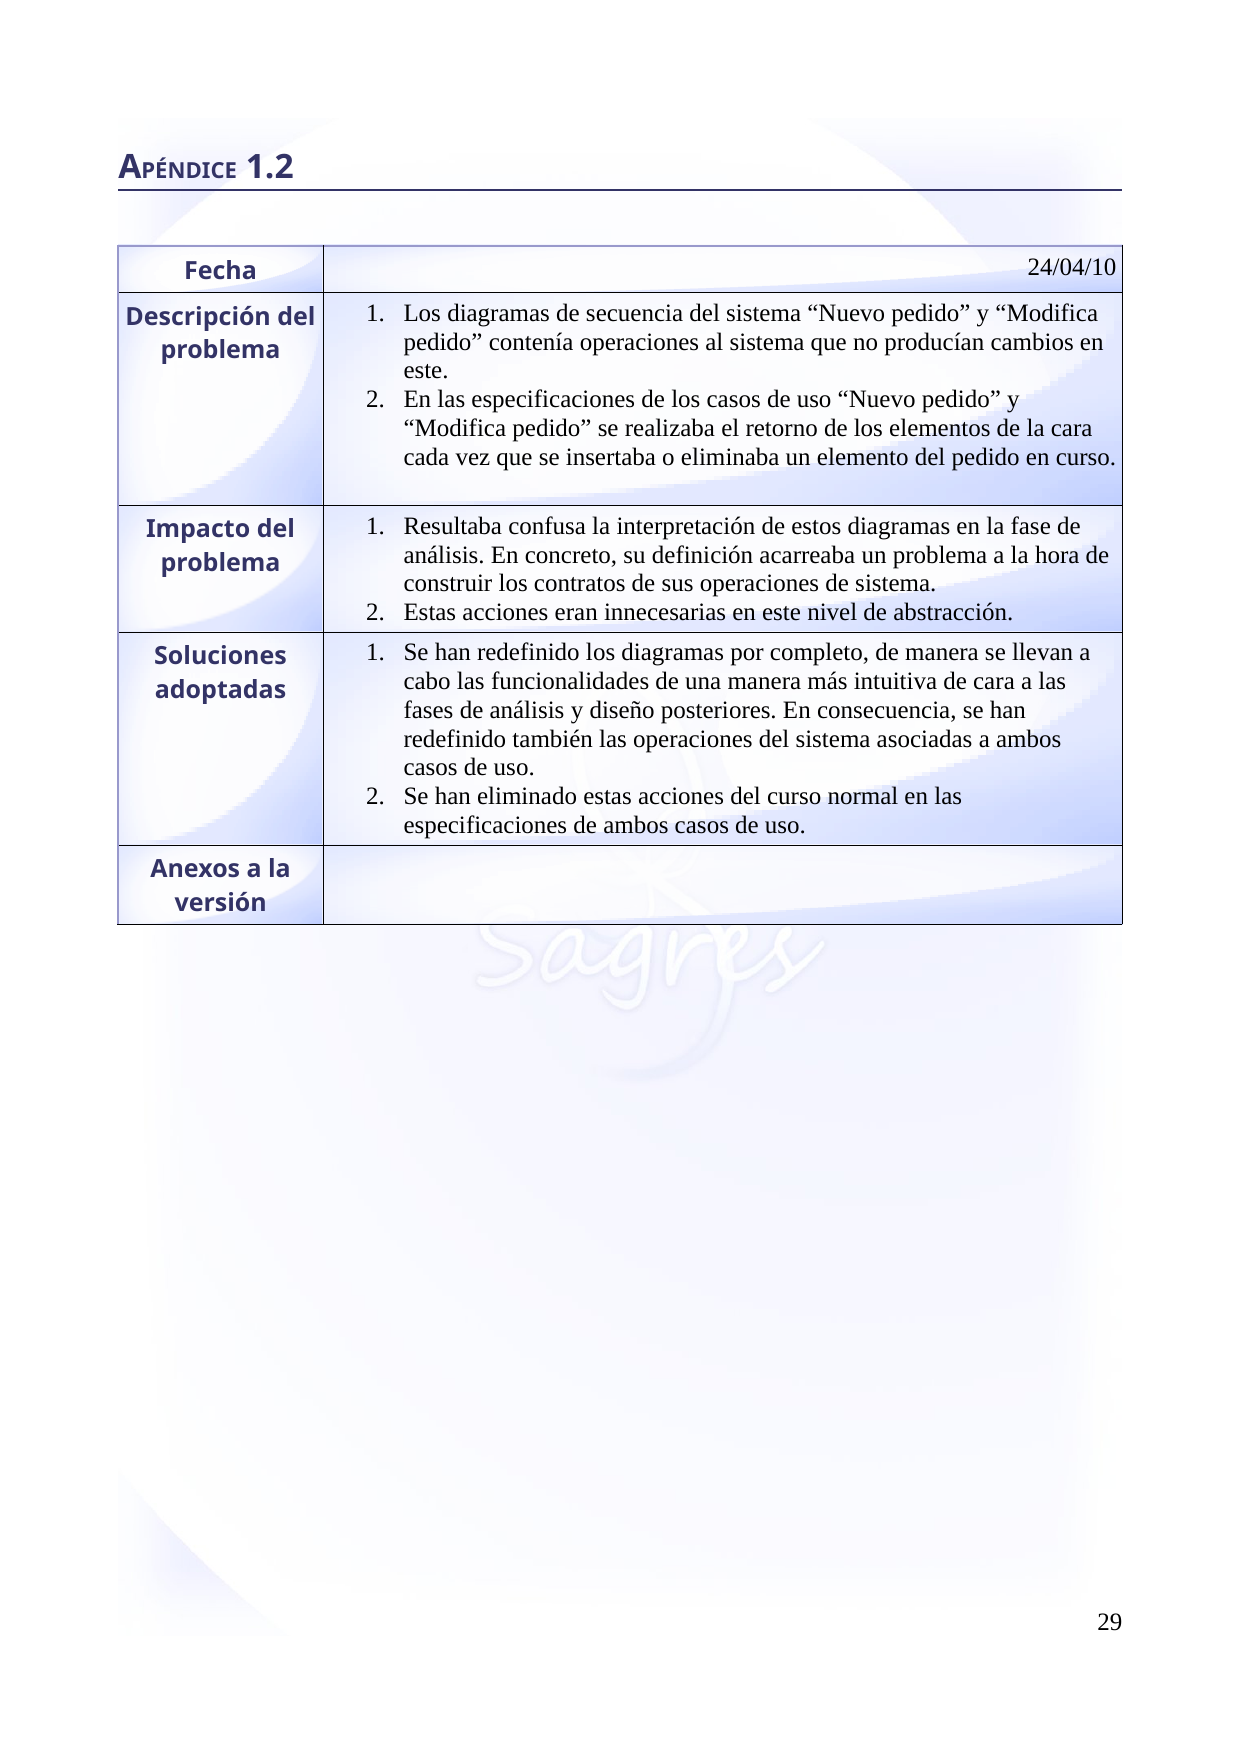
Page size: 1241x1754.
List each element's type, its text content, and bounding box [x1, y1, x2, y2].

table_header 24/04/10 [324, 247, 1122, 292]
table_cell Anexos a la versión [119, 846, 323, 924]
table_cell Los diagramas de secuencia del sistema “Nuevo pedido” y “Modifica pedido” contenía operaciones al sistema que no producían cambios en este. En las especificaciones de los casos de uso “Nuevo pedido” y “Modifica pedido” se realizaba el retorno de los elementos de la cara cada vez que se insertaba o eliminaba un elemento del pedido en curso. [324, 293, 1122, 505]
table_cell Se han redefinido los diagramas por completo, de manera se llevan a cabo las funcionalidades de una manera más intuitiva de cara a las fases de análisis y diseño posteriores. En consecuencia, se han redefinido también las operaciones del sistema asociadas a ambos casos de uso. Se han eliminado estas acciones del curso normal en las especificaciones de ambos casos de uso. [324, 633, 1122, 844]
picture [118, 118, 1122, 143]
table_header Fecha [119, 247, 323, 292]
table_cell Resultaba confusa la interpretación de estos diagramas en la fase de análisis. En concreto, su definición acarreaba un problema a la hora de construir los contratos de sus operaciones de sistema. Estas acciones eran innecesarias en este nivel de abstracción. [324, 506, 1122, 632]
table_cell Soluciones adoptadas [119, 633, 323, 844]
table_cell [324, 846, 1122, 924]
picture [118, 191, 1122, 245]
table_cell Descripción del problema [119, 293, 323, 505]
table_cell Impacto del problema [119, 506, 323, 632]
subtitle Apéndice 1.2 [118, 143, 1122, 189]
picture [118, 925, 1122, 1636]
